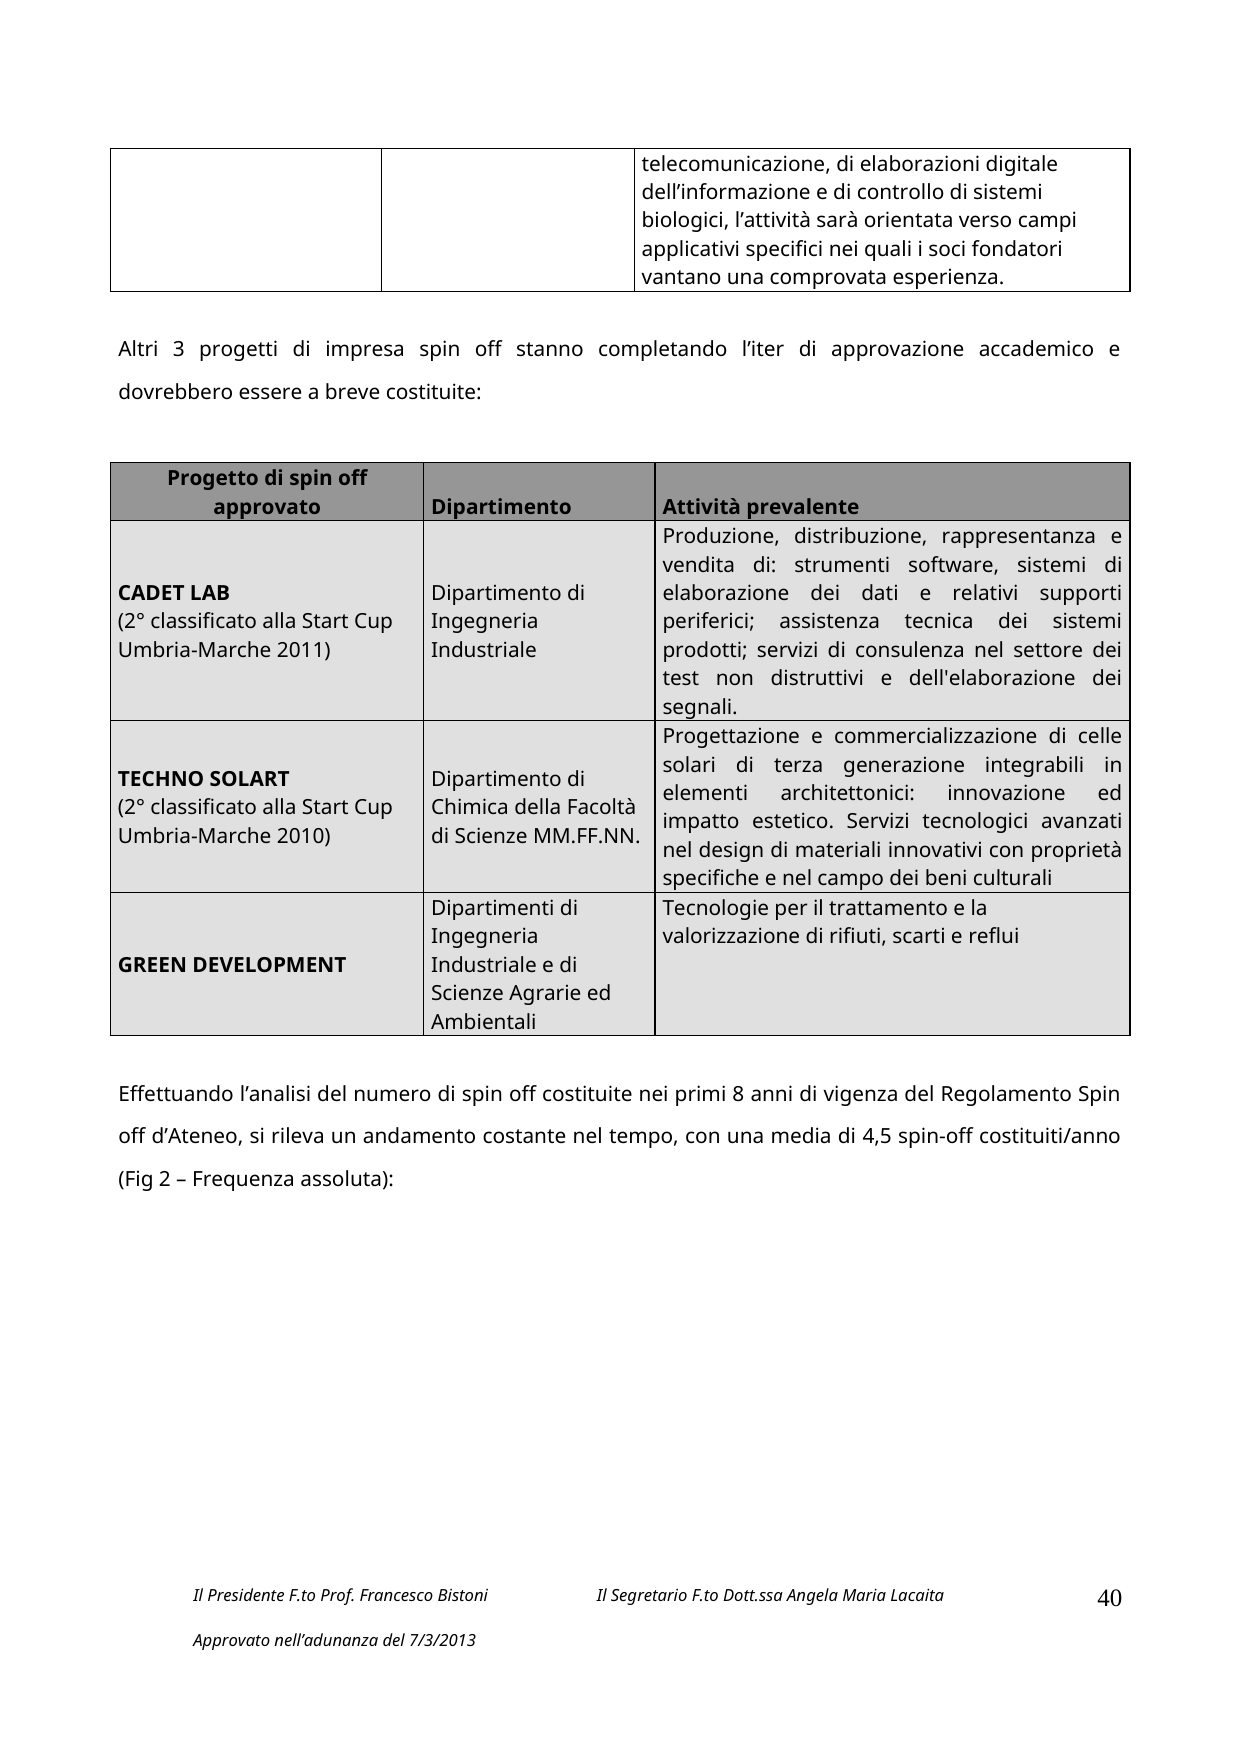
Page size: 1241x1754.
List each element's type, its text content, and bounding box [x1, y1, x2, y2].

table_cell CADET LAB (2° classificato alla Start Cup Umbria-Marche 2011) [111, 521, 423, 720]
table_cell GREEN DEVELOPMENT [111, 893, 423, 1035]
table_cell Dipartimenti di Ingegneria Industriale e di Scienze Agrarie ed Ambientali [424, 893, 654, 1035]
table_cell [111, 149, 381, 291]
table_cell [382, 149, 634, 291]
table_cell Produzione, distribuzione, rappresentanza e vendita di: strumenti software, sistemi di elaborazione dei dati e relativi supporti periferici; assistenza tecnica dei sistemi prodotti; servizi di consulenza nel settore dei test non distruttivi e dell'elaborazione dei segnali. [656, 521, 1129, 720]
table_cell TECHNO SOLART (2° classificato alla Start Cup Umbria-Marche 2010) [111, 721, 423, 892]
table_cell Tecnologie per il trattamento e la valorizzazione di rifiuti, scarti e reflui [656, 893, 1129, 1035]
table_cell Dipartimento di Chimica della Facoltà di Scienze MM.FF.NN. [424, 721, 654, 892]
table_cell telecomunicazione, di elaborazioni digitale dell’informazione e di controllo di sistemi biologici, l’attività sarà orientata verso campi applicativi specifici nei quali i soci fondatori vantano una comprovata esperienza. [635, 149, 1129, 291]
table_header Attività prevalente [656, 463, 1129, 520]
table_cell Dipartimento di Ingegneria Industriale [424, 521, 654, 720]
table_header Progetto di spin off approvato [111, 463, 423, 520]
text Altri 3 progetti di impresa spin off stanno completando l’iter di approvazione accademico e dovrebbero essere a breve costituite: [118, 334, 1122, 406]
table_header Dipartimento [424, 463, 654, 520]
table_cell Progettazione e commercializzazione di celle solari di terza generazione integrabili in elementi architettonici: innovazione ed impatto estetico. Servizi tecnologici avanzati nel design di materiali innovativi con proprietà specifiche e nel campo dei beni culturali [656, 721, 1129, 892]
text Effettuando l’analisi del numero di spin off costituite nei primi 8 anni di vigenza del Regolamento Spin off d’Ateneo, si rileva un andamento costante nel tempo, con una media di 4,5 spin-off costituiti/anno (Fig 2 – Frequenza assoluta): [118, 1079, 1122, 1192]
